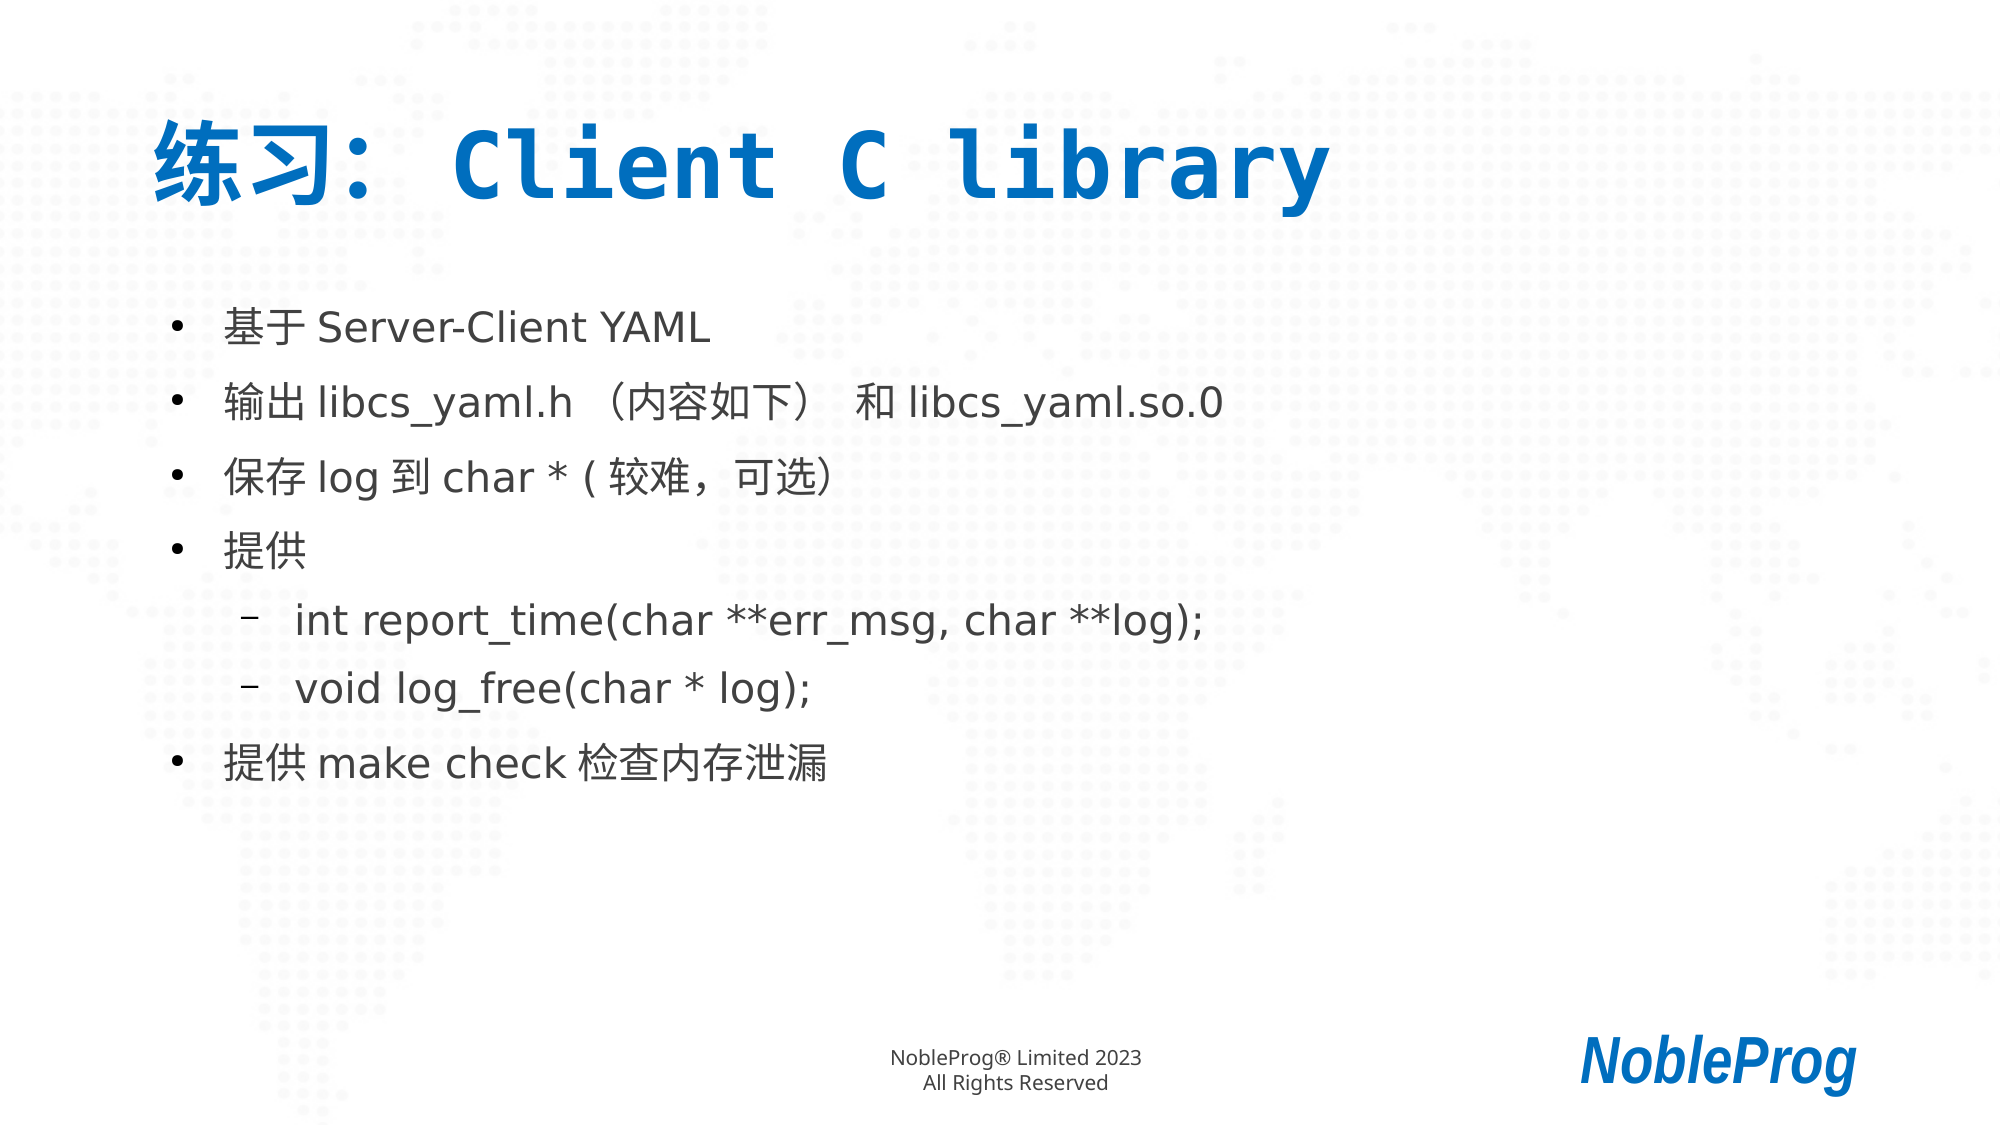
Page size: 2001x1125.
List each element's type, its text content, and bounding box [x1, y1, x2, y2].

title 练习：Client C library [137, 59, 1863, 278]
list 基于Server-Client YAML 输出libcs_yaml.h（内容如下） 和libcs_yaml.so.0 保存log到char * (较难，可选） 提供 int report_time(char **err_msg, char **log); void log_free(char * log); 提供make check检查内存泄漏 [137, 299, 1863, 1014]
